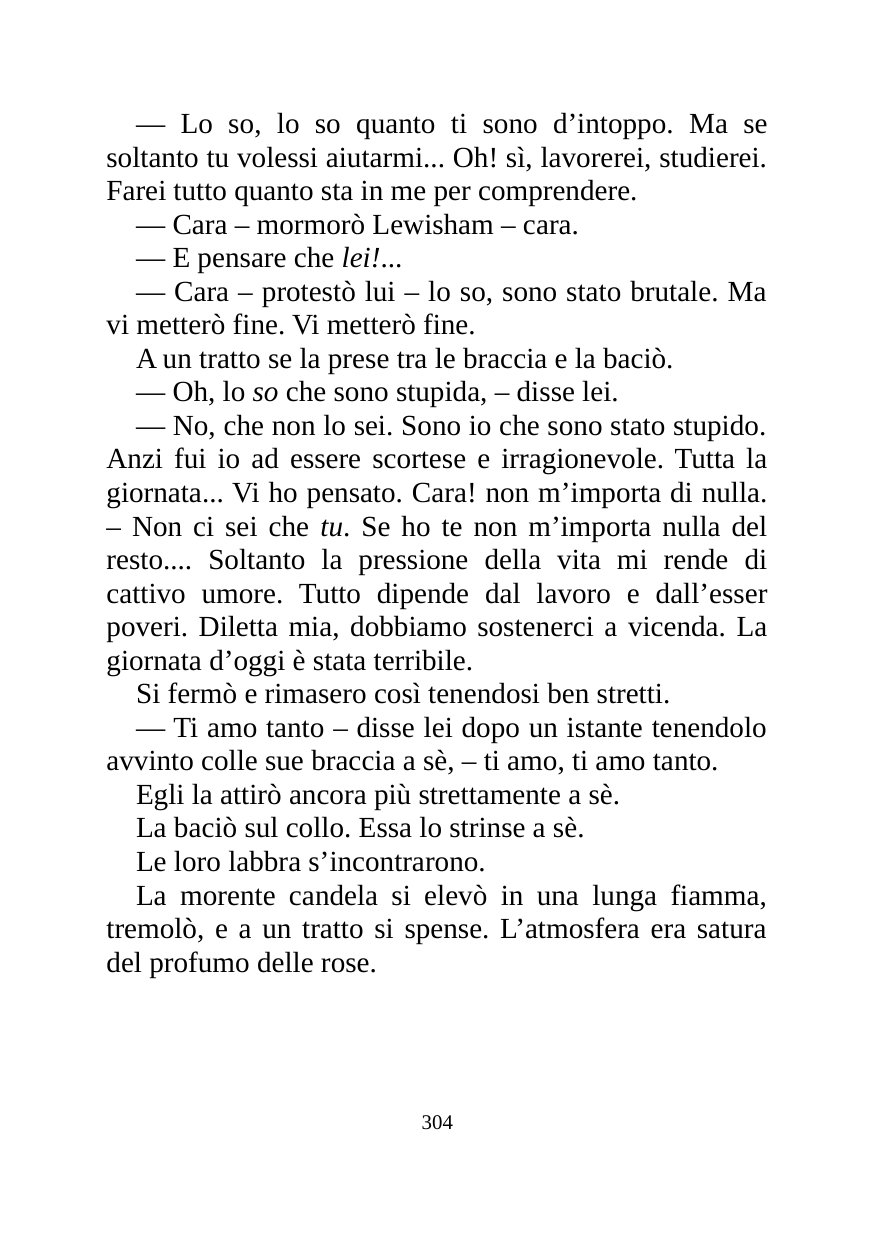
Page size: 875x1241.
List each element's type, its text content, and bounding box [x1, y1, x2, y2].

text Le loro labbra s’incontrarono. [106, 844, 768, 878]
text — Oh, lo so che sono stupida, – disse lei. [106, 374, 768, 408]
text La morente candela si elevò in una lunga fiamma, tremolò, e a un tratto si spense. L’atmosfera era satura del profumo delle rose. [106, 878, 768, 978]
text A un tratto se la prese tra le braccia e la baciò. [106, 341, 768, 374]
text — Ti amo tanto – disse lei dopo un istante tenendolo avvinto colle sue braccia a sè, – ti amo, ti amo tanto. [106, 710, 768, 777]
text Egli la attirò ancora più strettamente a sè. [106, 777, 768, 811]
text — No, che non lo sei. Sono io che sono stato stupido. Anzi fui io ad essere scortese e irragionevole. Tutta la giornata... Vi ho pensato. Cara! non m’importa di nulla. – Non ci sei che tu. Se ho te non m’importa nulla del resto.... Soltanto la pressione della vita mi rende di cattivo umore. Tutto dipende dal lavoro e dall’esser poveri. Diletta mia, dobbiamo sostenerci a vicenda. La giornata d’oggi è stata terribile. [106, 408, 768, 676]
text Si fermò e rimasero così tenendosi ben stretti. [106, 676, 768, 710]
text — E pensare che lei!... [106, 240, 768, 274]
text — Lo so, lo so quanto ti sono d’intoppo. Ma se soltanto tu volessi aiutarmi... Oh! sì, lavorerei, studierei. Farei tutto quanto sta in me per comprendere. [106, 106, 768, 207]
text — Cara – protestò lui – lo so, sono stato brutale. Ma vi metterò fine. Vi metterò fine. [106, 274, 768, 341]
text — Cara – mormorò Lewisham – cara. [106, 207, 768, 240]
text La baciò sul collo. Essa lo strinse a sè. [106, 811, 768, 844]
